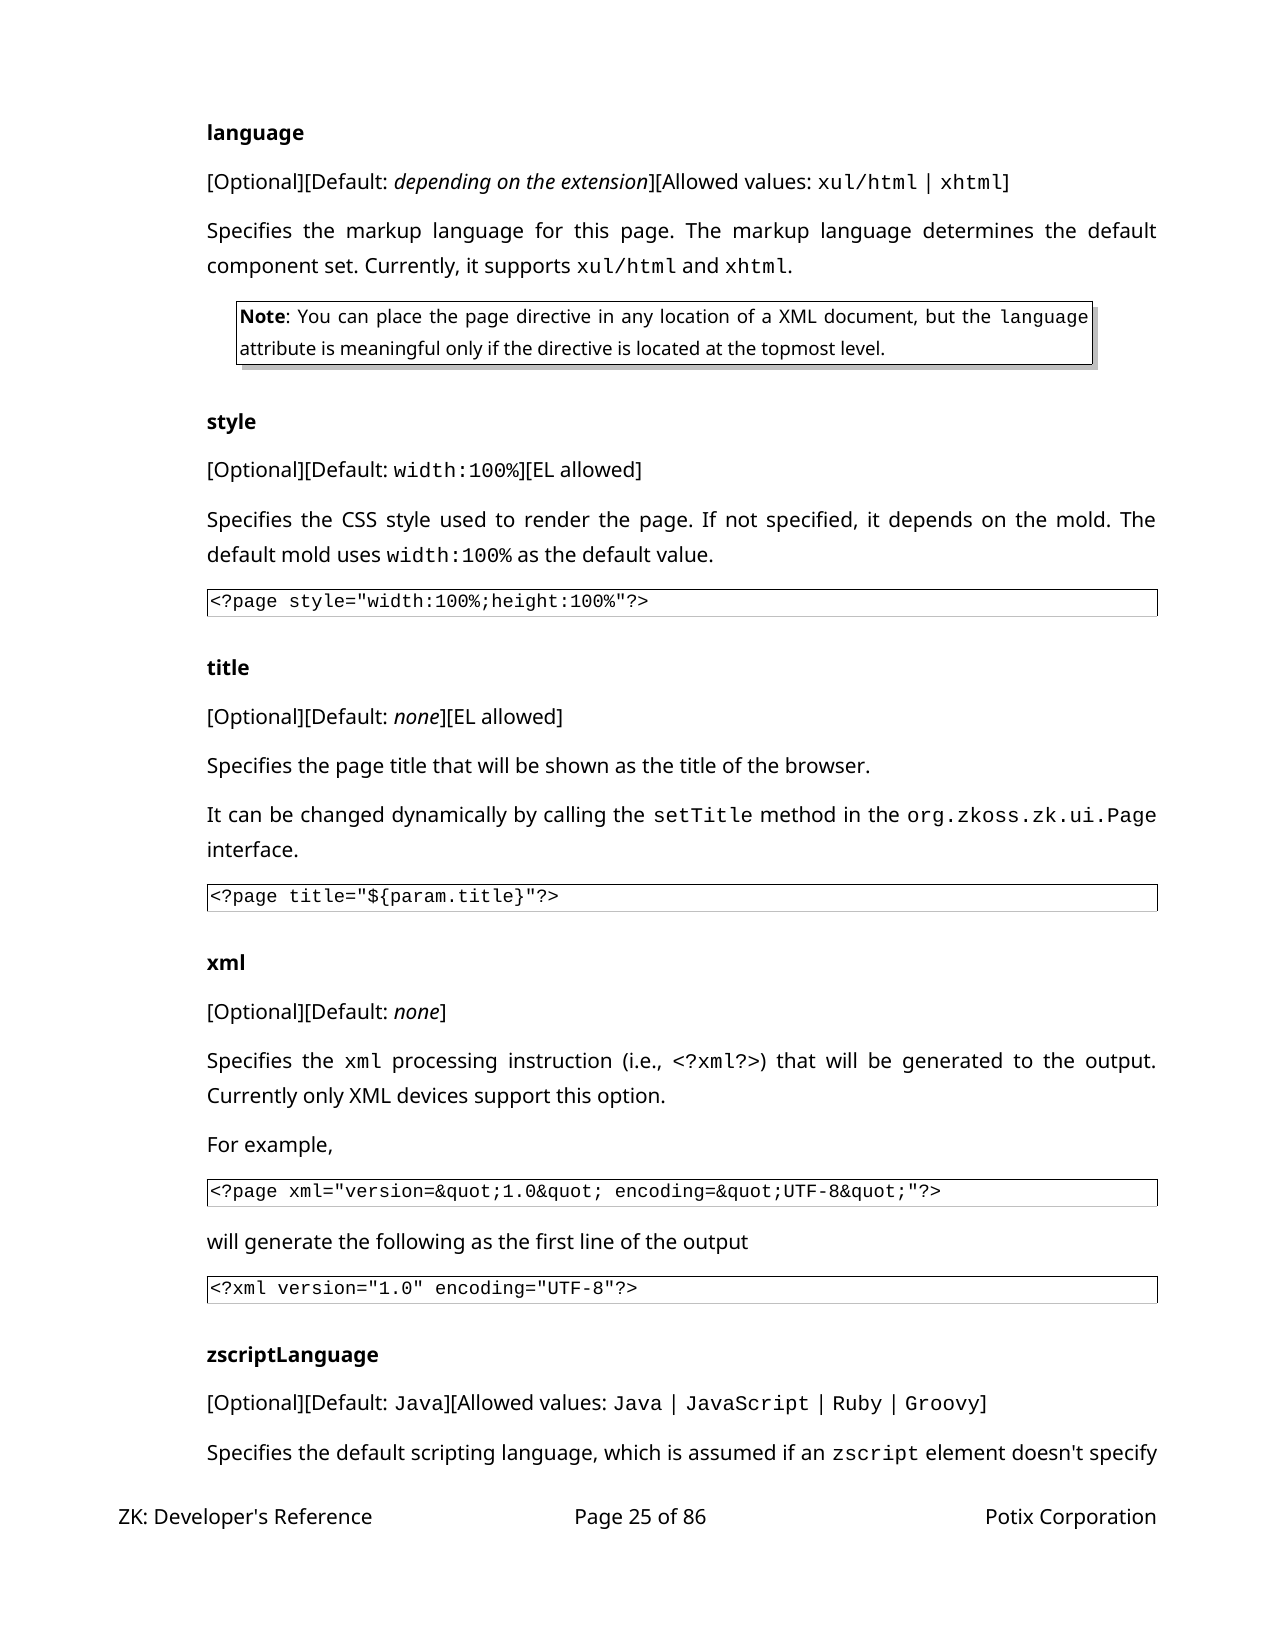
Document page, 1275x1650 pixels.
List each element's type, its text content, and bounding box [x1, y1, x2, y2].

text [Optional][Default: width:100%][EL allowed] [207, 456, 1157, 484]
text <?xml version="1.0" encoding="UTF-8"?> [208, 1277, 1157, 1303]
text For example, [207, 1130, 1157, 1158]
text [Optional][Default: none][EL allowed] [207, 702, 1157, 730]
text [Optional][Default: depending on the extension][Allowed values: xul/html | xhtml] [207, 167, 1157, 196]
subtitle style [207, 407, 1157, 435]
text <?page title="${param.title}"?> [208, 885, 1157, 911]
text Specifies the default scripting language, which is assumed if an zscript element doesn't specify [207, 1438, 1157, 1466]
text Note: You can place the page directive in any location of a XML document, but the language attribute is meaningful only if the directive is located at the topmost level. [237, 302, 1092, 364]
text Specifies the xml processing instruction (i.e., <?xml?>) that will be generated to the output. Currently only XML devices support this option. [207, 1046, 1157, 1109]
text It can be changed dynamically by calling the setTitle method in the org.zkoss.zk.ui.Page interface. [207, 800, 1157, 863]
text <?page xml="version=&quot;1.0&quot; encoding=&quot;UTF-8&quot;"?> [208, 1180, 1157, 1206]
text <?page style="width:100%;height:100%"?> [208, 590, 1157, 616]
subtitle language [207, 118, 1157, 146]
subtitle zscriptLanguage [207, 1340, 1157, 1368]
text [Optional][Default: none] [207, 997, 1157, 1025]
text Specifies the page title that will be shown as the title of the browser. [207, 751, 1157, 779]
text Specifies the markup language for this page. The markup language determines the default component set. Currently, it supports xul/html and xhtml. [207, 216, 1157, 280]
subtitle xml [207, 948, 1157, 976]
text will generate the following as the first line of the output [207, 1227, 1157, 1255]
text Specifies the CSS style used to render the page. If not specified, it depends on the mold. The default mold uses width:100% as the default value. [207, 505, 1157, 568]
text [Optional][Default: Java][Allowed values: Java | JavaScript | Ruby | Groovy] [207, 1388, 1157, 1417]
subtitle title [207, 653, 1157, 681]
